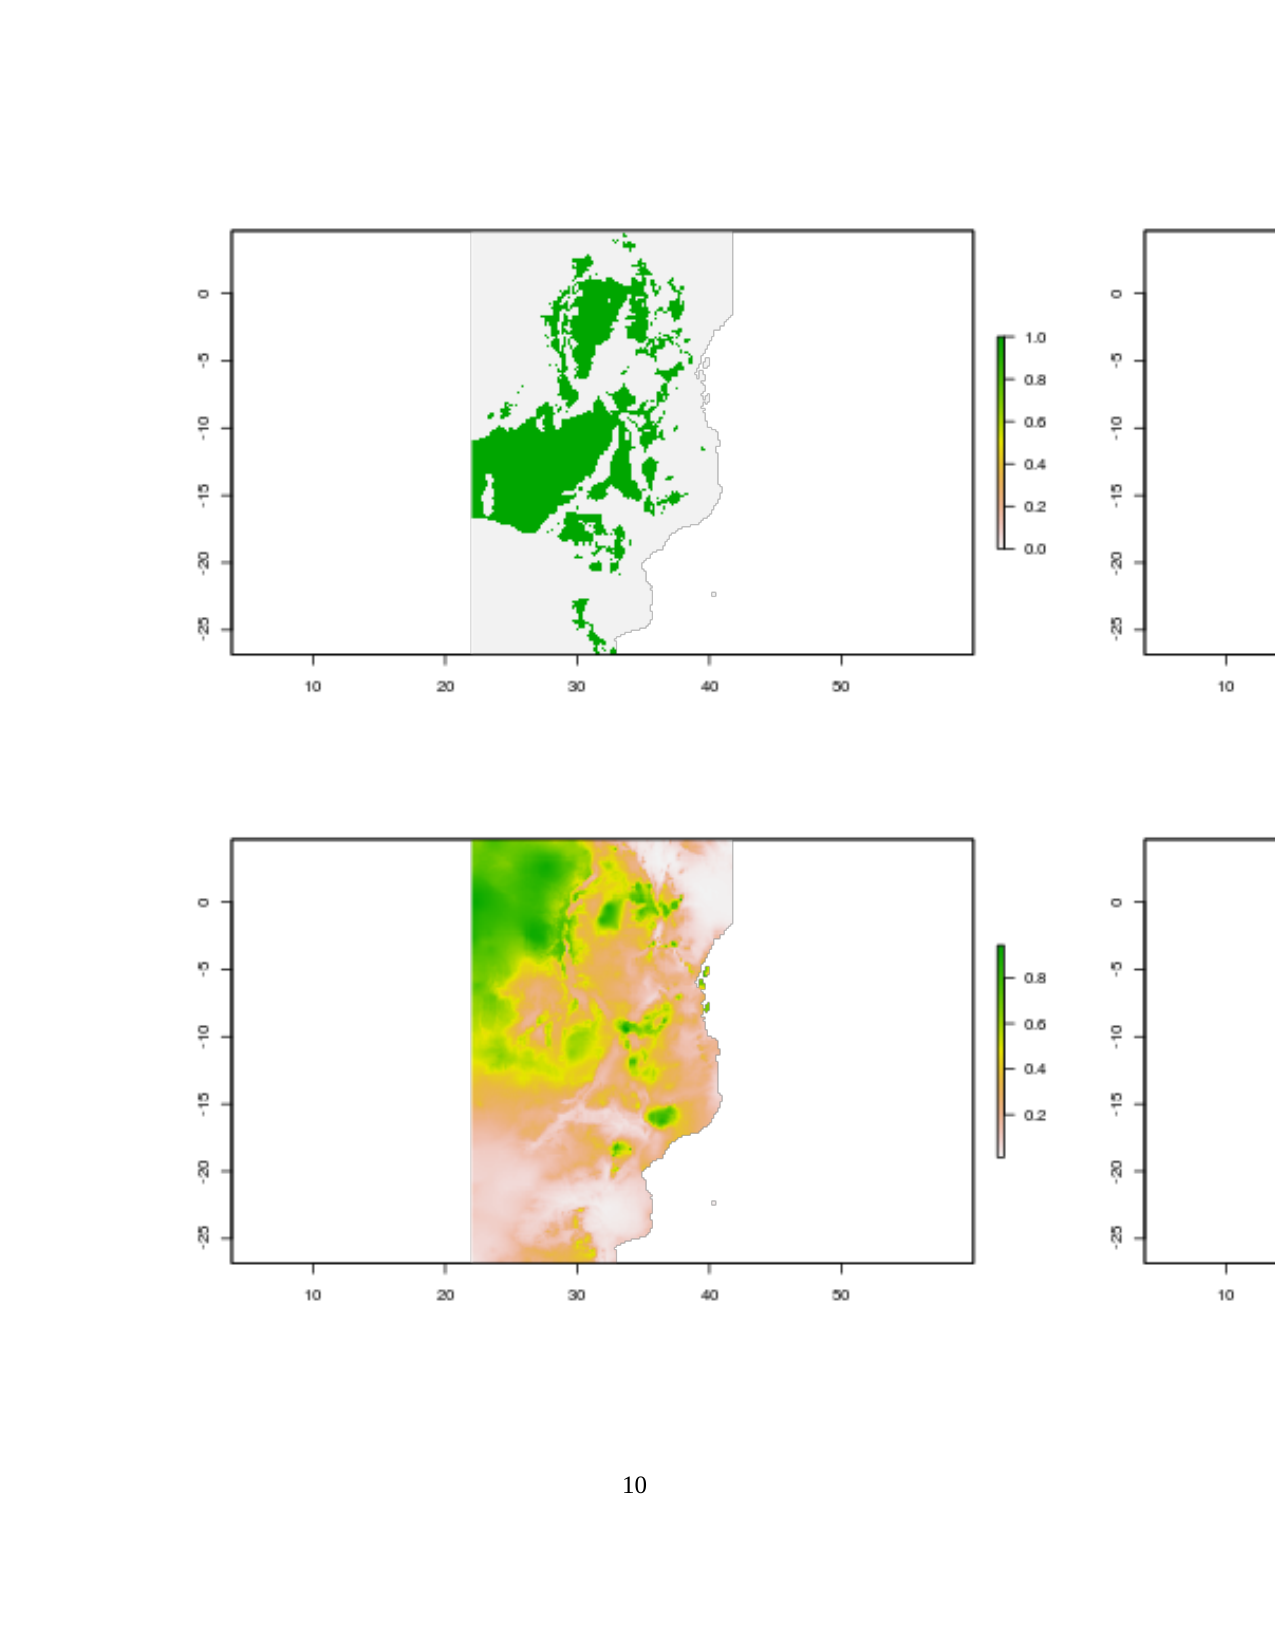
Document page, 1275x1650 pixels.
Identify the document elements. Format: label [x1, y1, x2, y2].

picture [150, 150, 1275, 1441]
